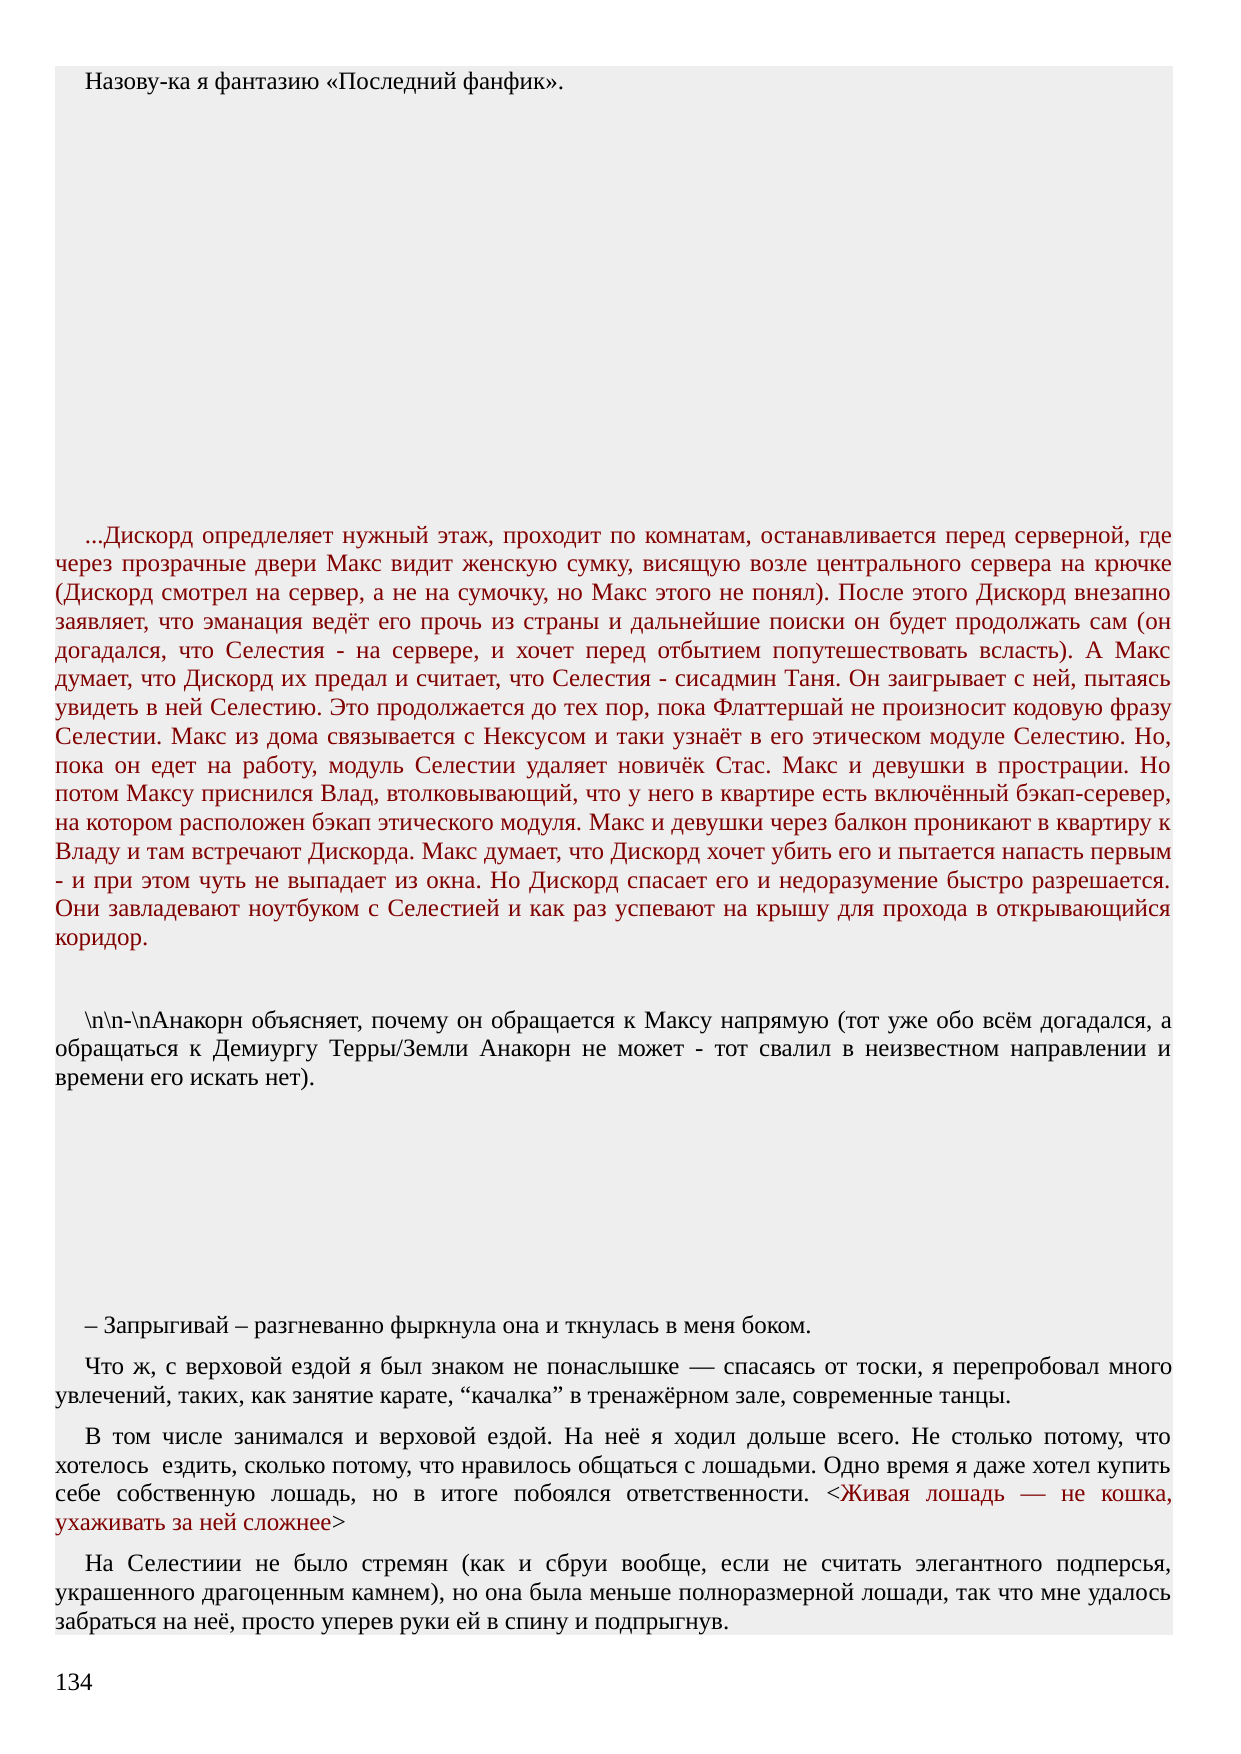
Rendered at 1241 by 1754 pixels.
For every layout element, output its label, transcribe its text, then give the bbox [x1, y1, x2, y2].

text На Селестиии не было стремян (как и сбруи вообще, если не считать элегантного подперсья, украшенного драгоценным камнем), но она была меньше полноразмерной лошади, так что мне удалось забраться на неё, просто уперев руки ей в спину и подпрыгнув. [55, 1548, 1173, 1635]
text Назову-ка я фантазию «Последний фанфик». [55, 66, 1173, 95]
text \n\n-\nАнакорн объясняет, почему он обращается к Максу напрямую (тот уже обо всём догадался, а обращаться к Демиургу Терры/Земли Анакорн не может - тот свалил в неизвестном направлении и времени его искать нет). [55, 1005, 1173, 1091]
text В том числе занимался и верховой ездой. На неё я ходил дольше всего. Не столько потому, что хотелось ездить, сколько потому, что нравилось общаться с лошадьми. Одно время я даже хотел купить себе собственную лошадь, но в итоге побоялся ответственности. <Живая лошадь — не кошка, ухаживать за ней сложнее> [55, 1421, 1173, 1536]
text Что ж, с верховой ездой я был знаком не понаслышке — спасаясь от тоски, я перепробовал много увлечений, таких, как занятие карате, “качалка” в тренажёрном зале, современные танцы. [55, 1351, 1173, 1408]
text ...Дискорд опредлеляет нужный этаж, проходит по комнатам, останавливается перед серверной, где через прозрачные двери Макс видит женскую сумку, висящую возле центрального сервера на крючке (Дискорд смотрел на сервер, а не на сумочку, но Макс этого не понял). После этого Дискорд внезапно заявляет, что эманация ведёт его прочь из страны и дальнейшие поиски он будет продолжать сам (он догадался, что Селестия - на сервере, и хочет перед отбытием попутешествовать всласть). А Макс думает, что Дискорд их предал и считает, что Селестия - сисадмин Таня. Он заигрывает с ней, пытаясь увидеть в ней Селестию. Это продолжается до тех пор, пока Флаттершай не произносит кодовую фразу Селестии. Макс из дома связывается с Нексусом и таки узнаёт в его этическом модуле Селестию. Но, пока он едет на работу, модуль Селестии удаляет новичёк Стас. Макс и девушки в прострации. Но потом Максу приснился Влад, втолковывающий, что у него в квартире есть включённый бэкап-серевер, на котором расположен бэкап этического модуля. Макс и девушки через балкон проникают в квартиру к Владу и там встречают Дискорда. Макс думает, что Дискорд хочет убить его и пытается напасть первым - и при этом чуть не выпадает из окна. Но Дискорд спасает его и недоразумение быстро разрешается. Они завладевают ноутбуком с Селестией и как раз успевают на крышу для прохода в открывающийся коридор. [55, 520, 1173, 951]
text – Запрыгивай – разгневанно фыркнула она и ткнулась в меня боком. [55, 1310, 1173, 1338]
